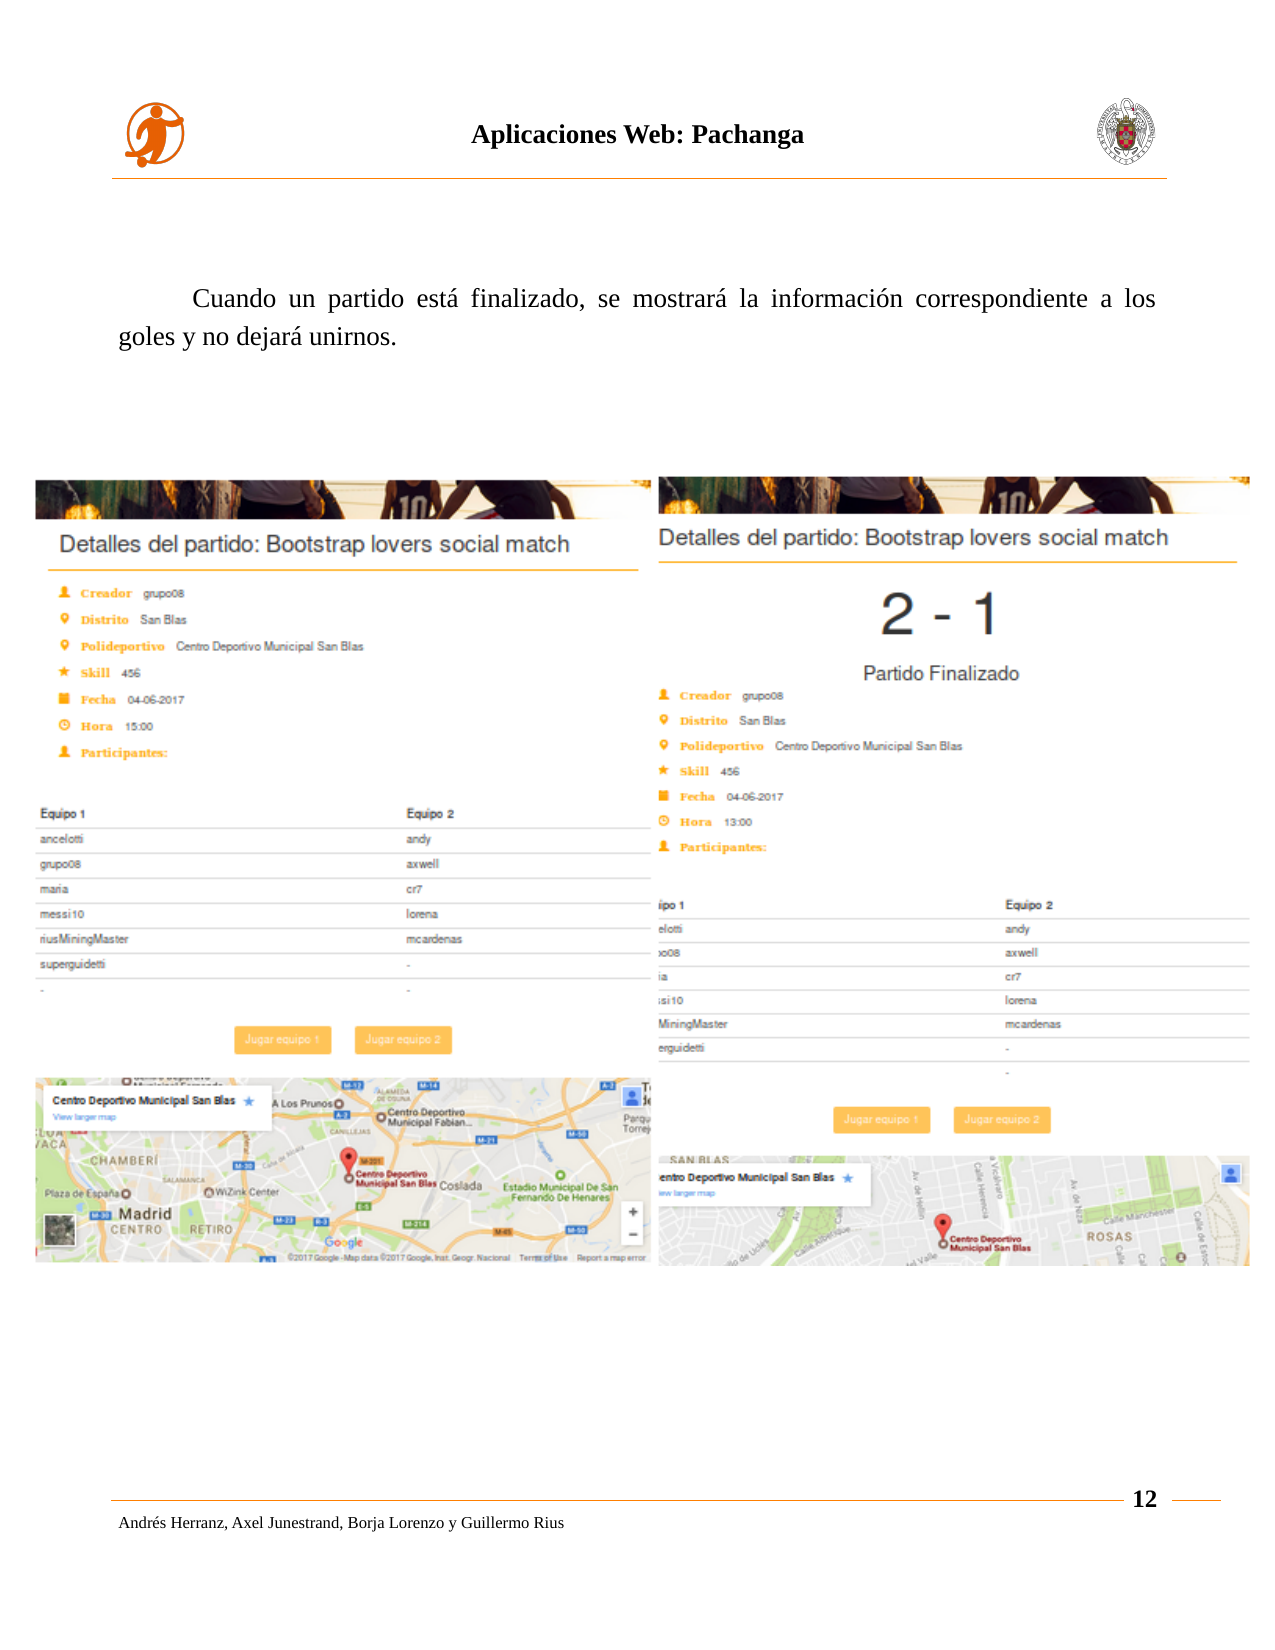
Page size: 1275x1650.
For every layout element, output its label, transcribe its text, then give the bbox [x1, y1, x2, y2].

picture [1095, 96, 1157, 167]
picture [118, 94, 188, 178]
text Cuando un partido está finalizado, se mostrará la información correspondiente a los goles y no dejará unirnos. [118, 282, 1157, 351]
picture [28, 472, 1253, 1272]
